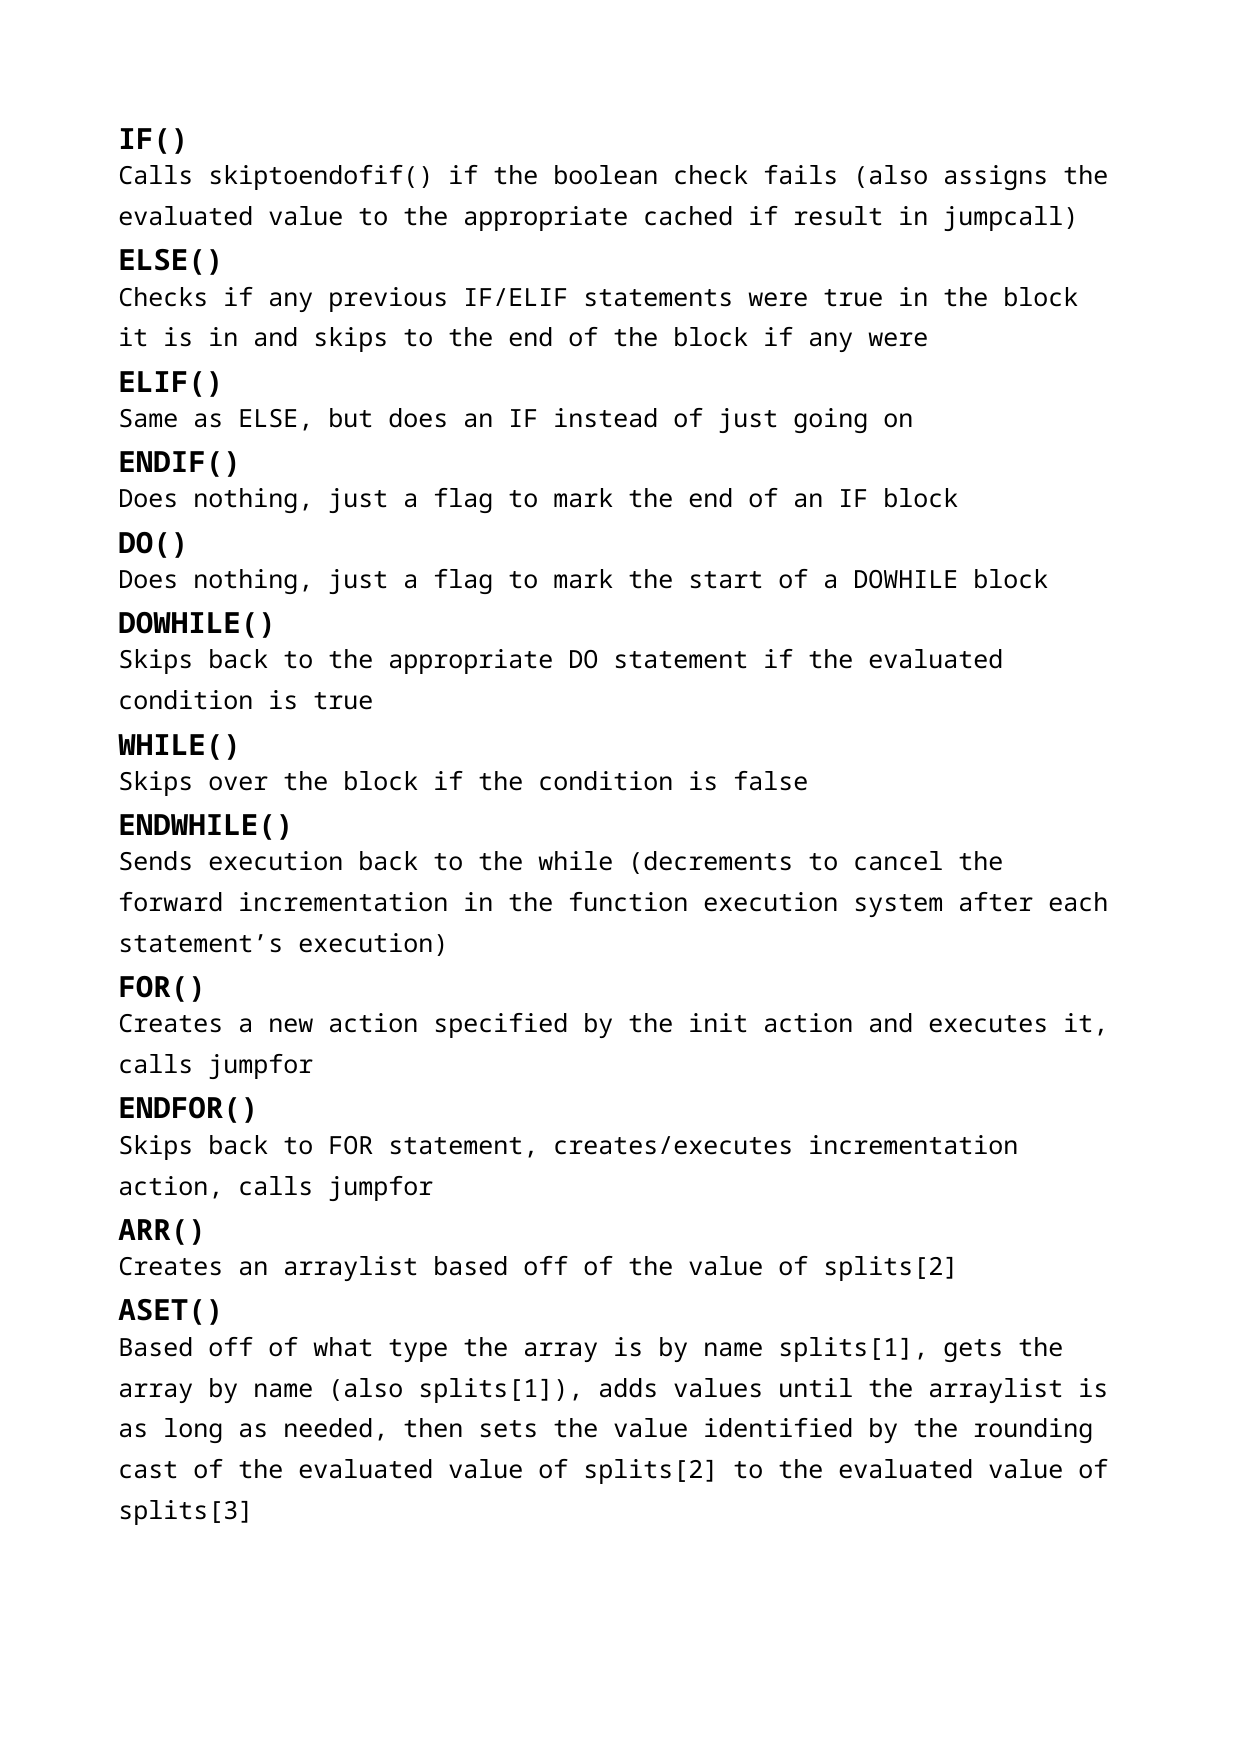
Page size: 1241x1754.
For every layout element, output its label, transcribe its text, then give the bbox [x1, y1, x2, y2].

subtitle ENDFOR() [118, 1088, 1122, 1127]
text Creates a new action specified by the init action and executes it, calls jumpfor [118, 1006, 1122, 1081]
subtitle FOR() [118, 966, 1122, 1006]
text Sends execution back to the while (decrements to cancel the forward incrementation in the function execution system after each statement’s execution) [118, 844, 1122, 960]
text Skips over the block if the condition is false [118, 763, 1122, 797]
subtitle DOWHILE() [118, 602, 1122, 642]
text Creates an arraylist based off of the value of splits[2] [118, 1249, 1122, 1283]
text Skips back to FOR statement, creates/executes incrementation action, calls jumpfor [118, 1127, 1122, 1202]
subtitle ENDIF() [118, 441, 1122, 481]
text Based off of what type the array is by name splits[1], gets the array by name (also splits[1]), adds values until the arraylist is as long as needed, then sets the value identified by the rounding cast of the evaluated value of splits[2] to the evaluated value of splits[3] [118, 1329, 1122, 1527]
subtitle ENDWHILE() [118, 804, 1122, 844]
text Checks if any previous IF/ELIF statements were true in the block it is in and skips to the end of the block if any were [118, 279, 1122, 354]
subtitle ELSE() [118, 239, 1122, 279]
subtitle ASET() [118, 1290, 1122, 1329]
subtitle ARR() [118, 1209, 1122, 1249]
text Calls skiptoendofif() if the boolean check fails (also assigns the evaluated value to the appropriate cached if result in jumpcall) [118, 158, 1122, 233]
subtitle DO() [118, 522, 1122, 562]
subtitle WHILE() [118, 724, 1122, 763]
text Same as ELSE, but does an IF instead of just going on [118, 401, 1122, 434]
text Does nothing, just a flag to mark the end of an IF block [118, 481, 1122, 515]
text Does nothing, just a flag to mark the start of a DOWHILE block [118, 562, 1122, 596]
subtitle ELIF() [118, 361, 1122, 401]
text Skips back to the appropriate DO statement if the evaluated condition is true [118, 642, 1122, 717]
subtitle IF() [118, 118, 1122, 158]
